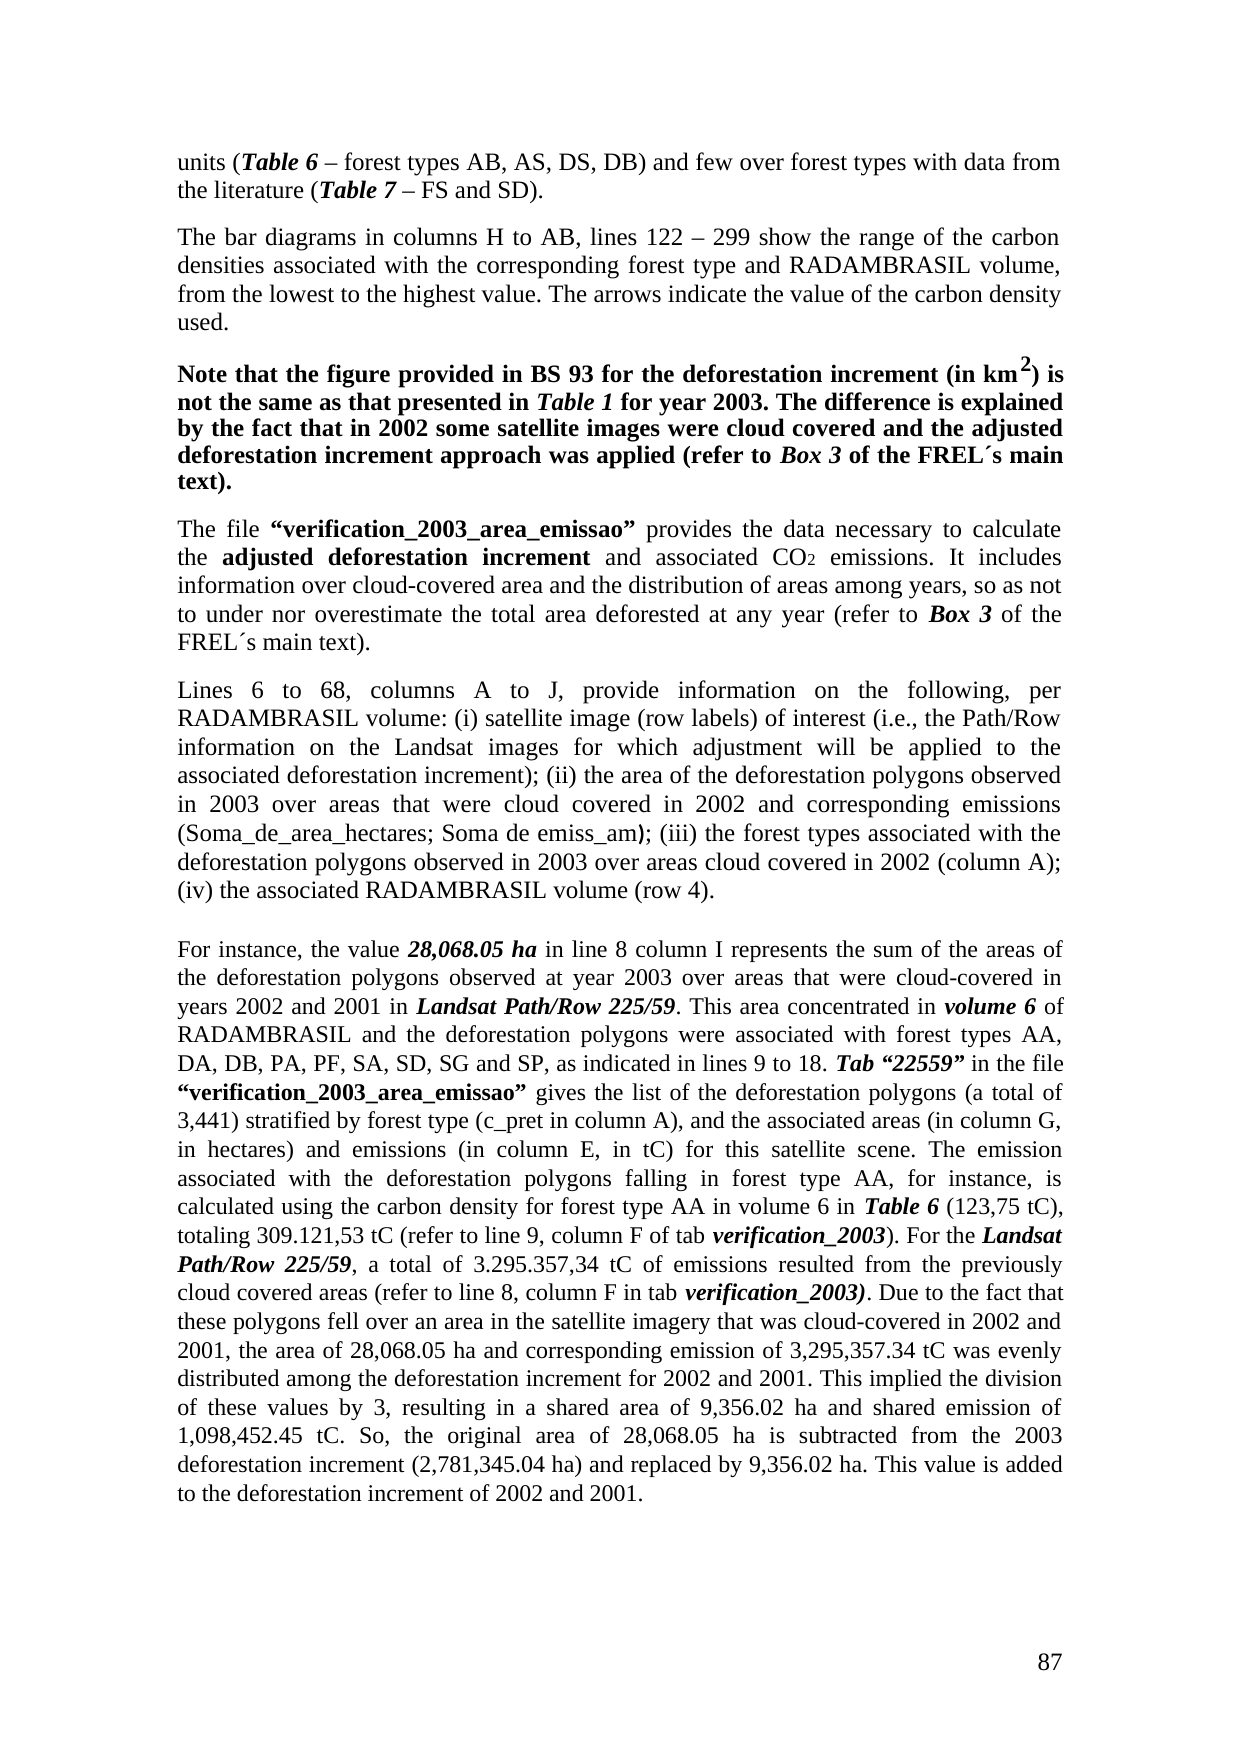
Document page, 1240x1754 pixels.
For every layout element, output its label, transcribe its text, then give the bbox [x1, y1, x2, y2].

text The bar diagrams in columns H to AB, lines 122 – 299 show the range of the carbon densities associated with the corresponding forest type and RADAMBRASIL volume, from the lowest to the highest value. The arrows indicate the value of the carbon density used. [177, 223, 1062, 336]
text 87 [1037, 1647, 1089, 1676]
text units (Table 6 – forest types AB, AS, DS, DB) and few over forest types with data from the literature (Table 7 – FS and SD). [177, 148, 1062, 204]
text The file “verification_2003_area_emissao” provides the data necessary to calculate the adjusted deforestation increment and associated CO2 emissions. It includes information over cloud-covered area and the distribution of areas among years, so as not to under nor overestimate the total area deforested at any year (refer to Box 3 of the FREL´s main text). [177, 515, 1062, 656]
text Lines 6 to 68, columns A to J, provide information on the following, per RADAMBRASIL volume: (i) satellite image (row labels) of interest (i.e., the Path/Row information on the Landsat images for which adjustment will be applied to the associated deforestation increment); (ii) the area of the deforestation polygons observed in 2003 over areas that were cloud covered in 2002 and corresponding emissions (Soma_de_area_hectares; Soma de emiss_am); (iii) the forest types associated with the deforestation polygons observed in 2003 over areas cloud covered in 2002 (column A); (iv) the associated RADAMBRASIL volume (row 4). [177, 675, 1062, 904]
text Note that the figure provided in BS 93 for the deforestation increment (in km2) is not the same as that presented in Table 1 for year 2003. The difference is explained by the fact that in 2002 some satellite images were cloud covered and the adjusted deforestation increment approach was applied (refer to Box 3 of the FREL´s main text). [177, 354, 1064, 495]
text For instance, the value 28,068.05 ha in line 8 column I represents the sum of the areas of the deforestation polygons observed at year 2003 over areas that were cloud-covered in years 2002 and 2001 in Landsat Path/Row 225/59. This area concentrated in volume 6 of RADAMBRASIL and the deforestation polygons were associated with forest types AA, DA, DB, PA, PF, SA, SD, SG and SP, as indicated in lines 9 to 18. Tab “22559” in the file “verification_2003_area_emissao” gives the list of the deforestation polygons (a total of 3,441) stratified by forest type (c_pret in column A), and the associated areas (in column G, in hectares) and emissions (in column E, in tC) for this satellite scene. The emission associated with the deforestation polygons falling in forest type AA, for instance, is calculated using the carbon density for forest type AA in volume 6 in Table 6 (123,75 tC), totaling 309.121,53 tC (refer to line 9, column F of tab verification_2003). For the Landsat Path/Row 225/59, a total of 3.295.357,34 tC of emissions resulted from the previously cloud covered areas (refer to line 8, column F in tab verification_2003). Due to the fact that these polygons fell over an area in the satellite imagery that was cloud-covered in 2002 and 2001, the area of 28,068.05 ha and corresponding emission of 3,295,357.34 tC was evenly distributed among the deforestation increment for 2002 and 2001. This implied the division of these values by 3, resulting in a shared area of 9,356.02 ha and shared emission of 1,098,452.45 tC. So, the original area of 28,068.05 ha is subtracted from the 2003 deforestation increment (2,781,345.04 ha) and replaced by 9,356.02 ha. This value is added to the deforestation increment of 2002 and 2001. [177, 934, 1064, 1506]
